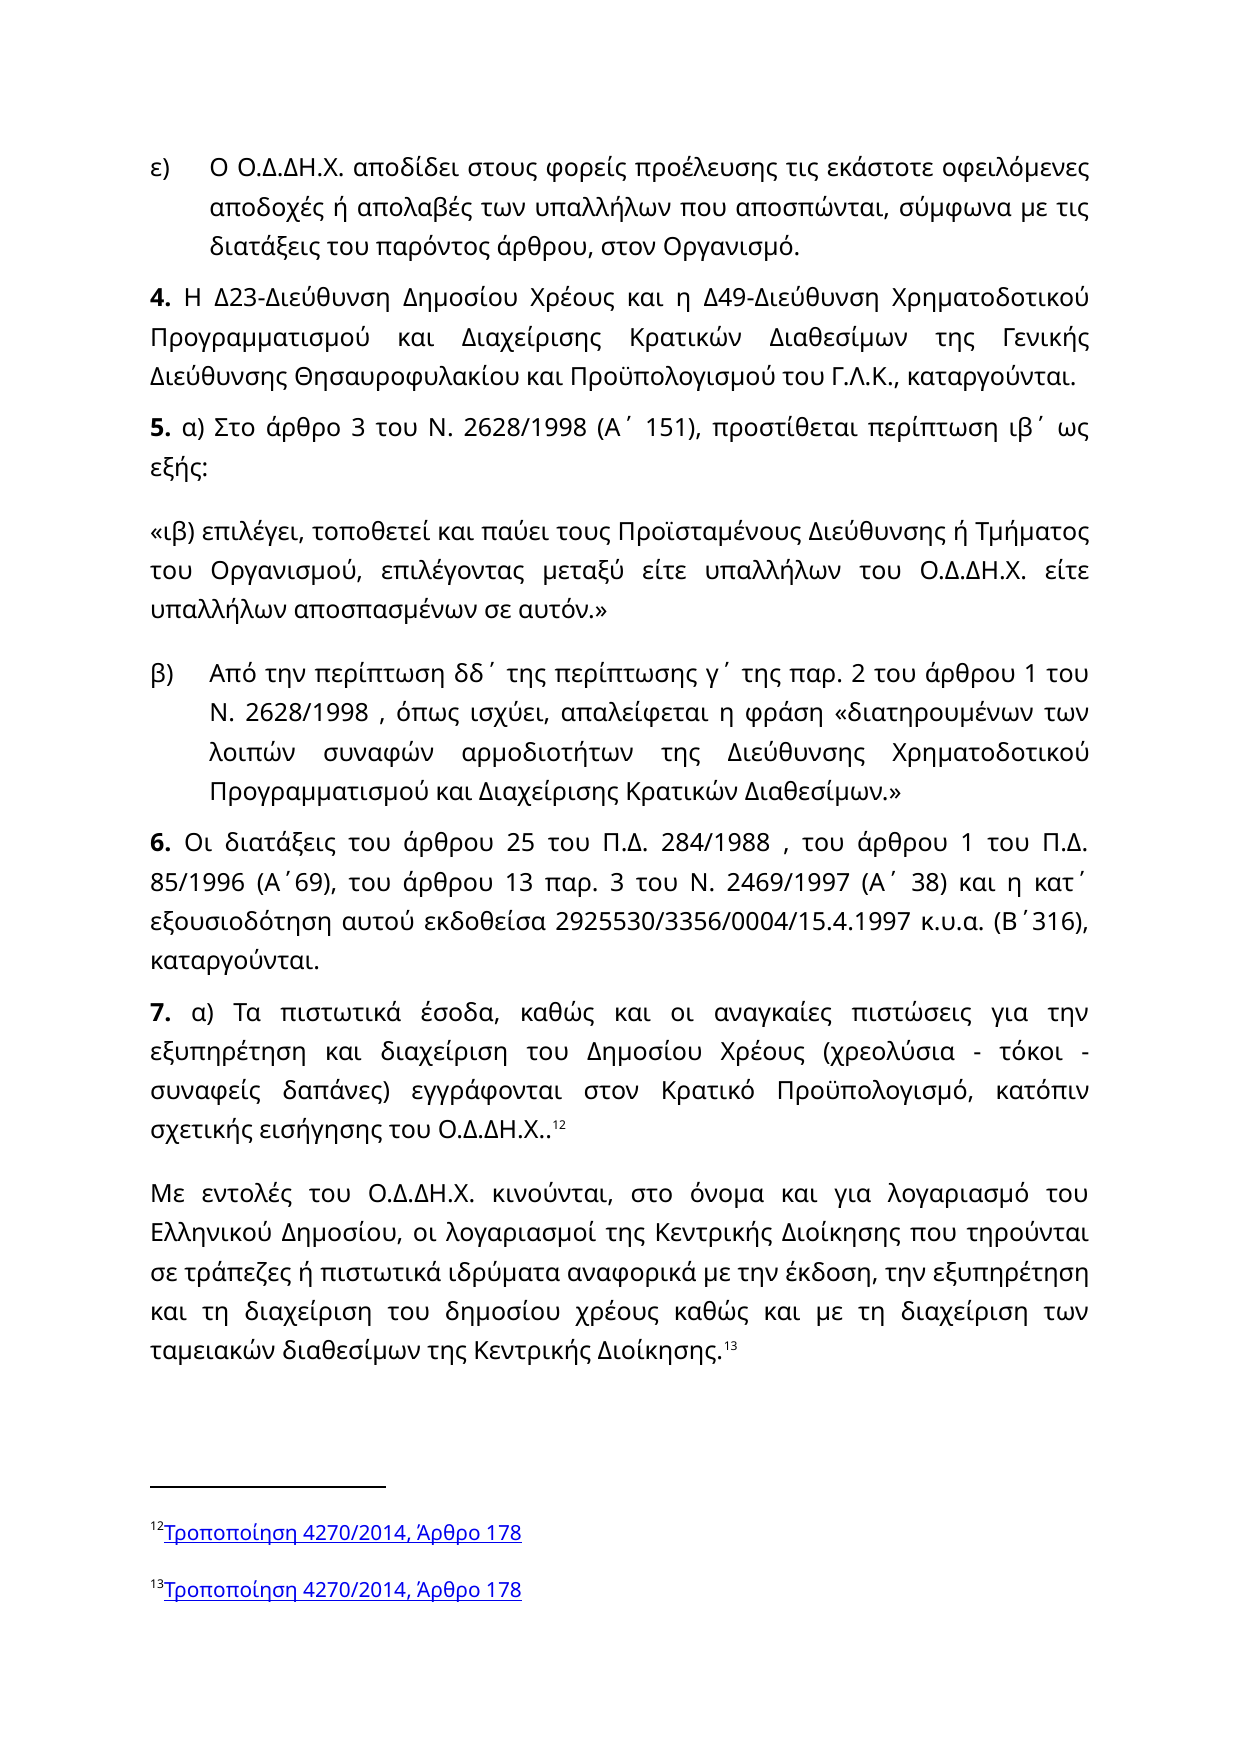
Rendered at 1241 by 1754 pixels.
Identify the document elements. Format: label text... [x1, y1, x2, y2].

list ε) Ο Ο.Δ.ΔΗ.Χ. αποδίδει στους φορείς προέλευσης τις εκάστοτε οφειλόμενες αποδοχές ή απολαβές των υπαλλήλων που αποσπώνται, σύμφωνα με τις διατάξεις του παρόντος άρθρου, στον Οργανισμό. [150, 150, 1090, 262]
text Τροποποίηση 4270/2014, Άρθρο 178 [150, 1576, 1090, 1604]
text Με εντολές του Ο.Δ.ΔΗ.Χ. κινούνται, στο όνομα και για λογαριασμό του Ελληνικού Δημοσίου, οι λογαριασμοί της Κεντρικής Διοίκησης που τηρούνται σε τράπεζες ή πιστωτικά ιδρύματα αναφορικά με την έκδοση, την εξυπηρέτηση και τη διαχείριση του δημοσίου χρέους καθώς και με τη διαχείριση των ταμειακών διαθεσίμων της Κεντρικής Διοίκησης. [150, 1176, 1090, 1367]
text 4. Η Δ23-Διεύθυνση Δημοσίου Χρέους και η Δ49-Διεύθυνση Χρηματοδοτικού Προγραμματισμού και Διαχείρισης Κρατικών Διαθεσίμων της Γενικής Διεύθυνσης Θησαυροφυλακίου και Προϋπολογισμού του Γ.Λ.Κ., καταργούνται. [150, 280, 1090, 392]
list β) Από την περίπτωση δδ΄ της περίπτωσης γ΄ της παρ. 2 του άρθρου 1 του Ν. 2628/1998 , όπως ισχύει, απαλείφεται η φράση «διατηρουμένων των λοιπών συναφών αρμοδιοτήτων της Διεύθυνσης Χρηματοδοτικού Προγραμματισμού και Διαχείρισης Κρατικών Διαθεσίμων.» [150, 656, 1090, 807]
text 7. α) Τα πιστωτικά έσοδα, καθώς και οι αναγκαίες πιστώσεις για την εξυπηρέτηση και διαχείριση του Δημοσίου Χρέους (χρεολύσια - τόκοι - συναφείς δαπάνες) εγγράφονται στον Κρατικό Προϋπολογισμό, κατόπιν σχετικής εισήγησης του Ο.Δ.ΔΗ.Χ.. [150, 994, 1090, 1146]
text 5. α) Στο άρθρο 3 του Ν. 2628/1998 (Α΄ 151), προστίθεται περίπτωση ιβ΄ ως εξής: [150, 410, 1090, 483]
text Τροποποίηση 4270/2014, Άρθρο 178 [150, 1518, 1090, 1546]
text «ιβ) επιλέγει, τοποθετεί και παύει τους Προϊσταμένους Διεύθυνσης ή Τμήματος του Οργανισμού, επιλέγοντας μεταξύ είτε υπαλλήλων του Ο.Δ.ΔΗ.Χ. είτε υπαλλήλων αποσπασμένων σε αυτόν.» [150, 513, 1090, 626]
text 6. Οι διατάξεις του άρθρου 25 του Π.Δ. 284/1988 , του άρθρου 1 του Π.Δ. 85/1996 (Α΄69), του άρθρου 13 παρ. 3 του Ν. 2469/1997 (Α΄ 38) και η κατ΄ εξουσιοδότηση αυτού εκδοθείσα 2925530/3356/0004/15.4.1997 κ.υ.α. (Β΄316), καταργούνται. [150, 825, 1090, 977]
